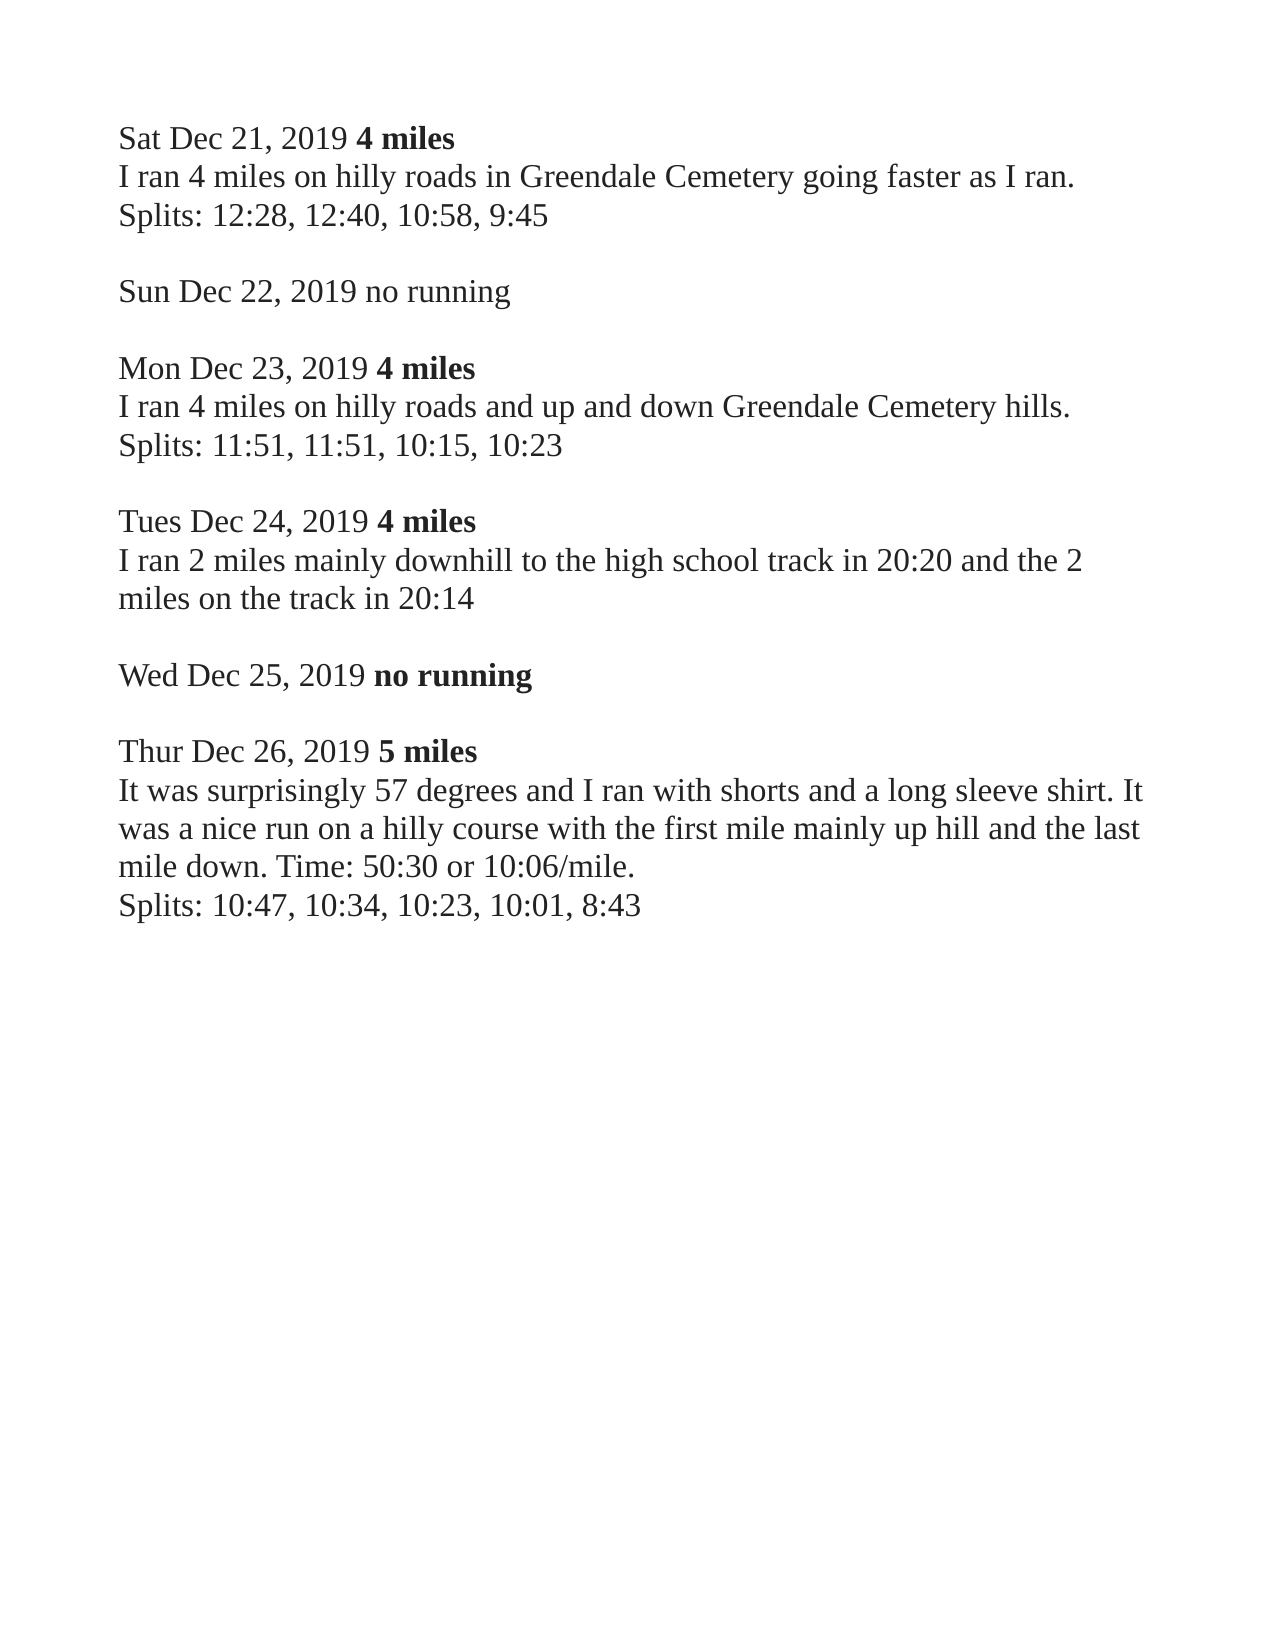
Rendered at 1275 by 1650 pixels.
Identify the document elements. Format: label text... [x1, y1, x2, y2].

text I ran 4 miles on hilly roads and up and down Greendale Cemetery hills. [118, 386, 1161, 425]
text Sat Dec 21, 2019 4 miles [118, 118, 1161, 156]
text I ran 2 miles mainly downhill to the high school track in 20:20 and the 2 miles on the track in 20:14 [118, 540, 1161, 616]
text Splits: 11:51, 11:51, 10:15, 10:23 [118, 425, 1161, 463]
text Thur Dec 26, 2019 5 miles [118, 731, 1161, 770]
text Mon Dec 23, 2019 4 miles [118, 348, 1161, 386]
text Sun Dec 22, 2019 no running [118, 271, 1161, 310]
text Wed Dec 25, 2019 no running [118, 655, 1161, 693]
text It was surprisingly 57 degrees and I ran with shorts and a long sleeve shirt. It was a nice run on a hilly course with the first mile mainly up hill and the last mile down. Time: 50:30 or 10:06/mile. [118, 770, 1161, 885]
text I ran 4 miles on hilly roads in Greendale Cemetery going faster as I ran. [118, 156, 1161, 195]
text Splits: 12:28, 12:40, 10:58, 9:45 [118, 195, 1161, 233]
text Splits: 10:47, 10:34, 10:23, 10:01, 8:43 [118, 885, 1161, 923]
text Tues Dec 24, 2019 4 miles [118, 501, 1161, 540]
